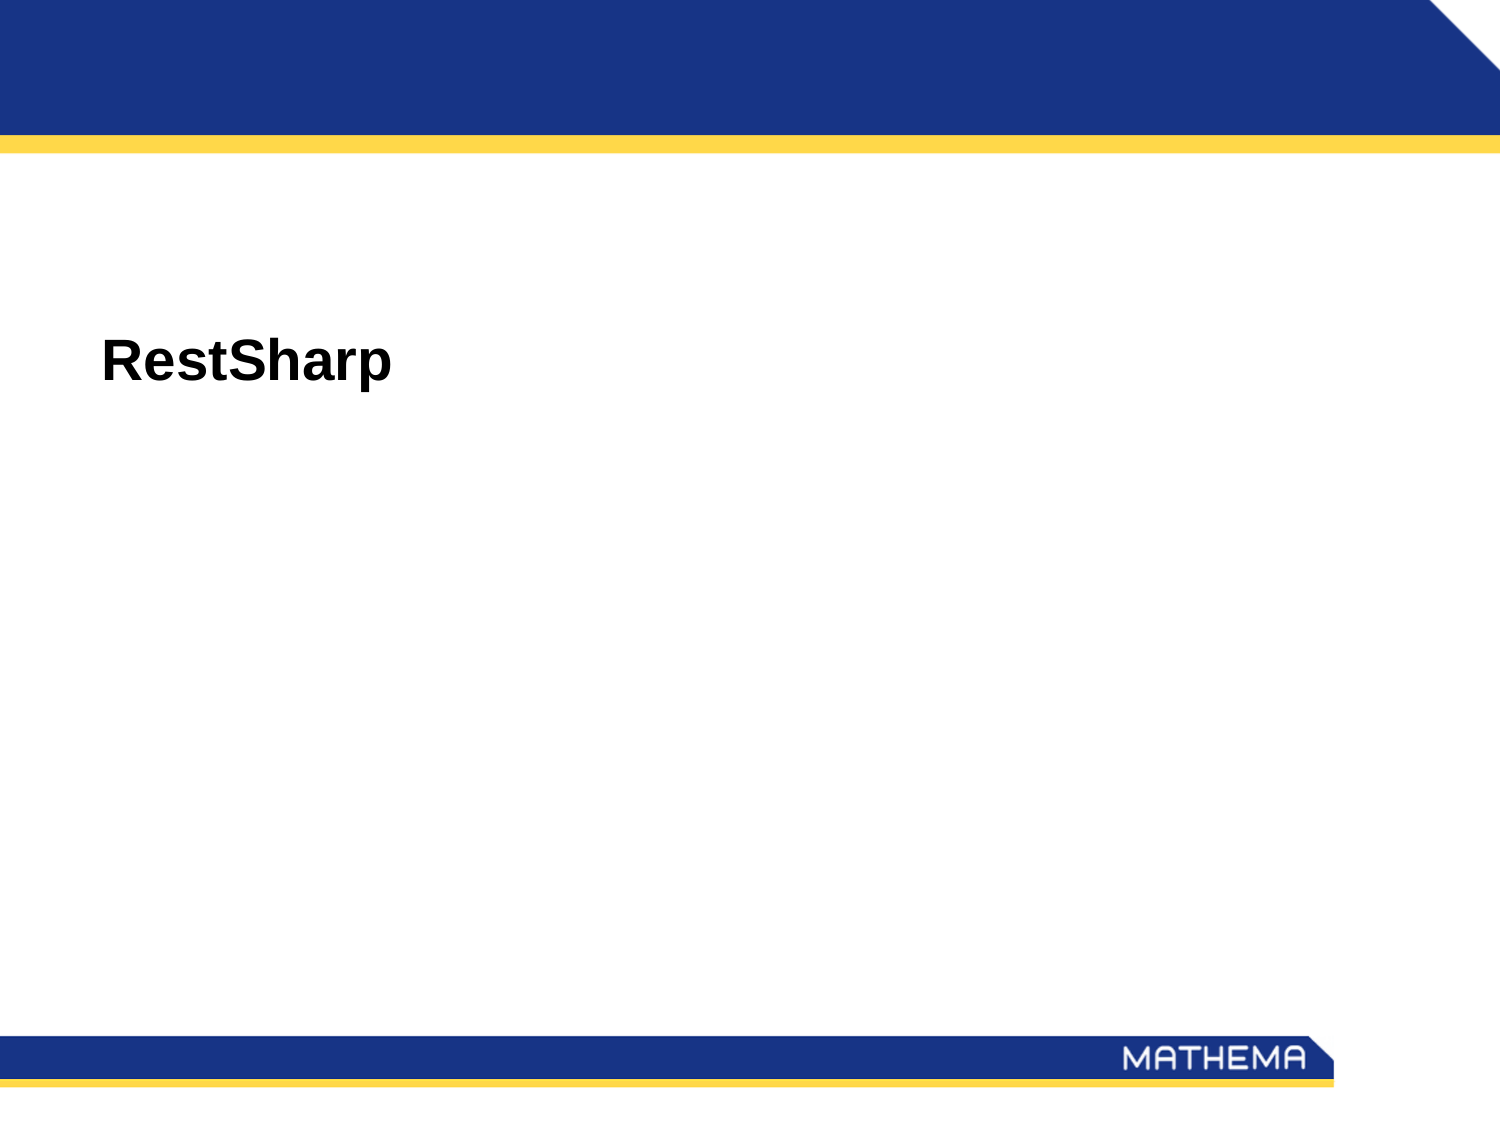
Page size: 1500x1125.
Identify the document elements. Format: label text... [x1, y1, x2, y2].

picture [0, 0, 1500, 1125]
subtitle RestSharp [101, 328, 1388, 999]
